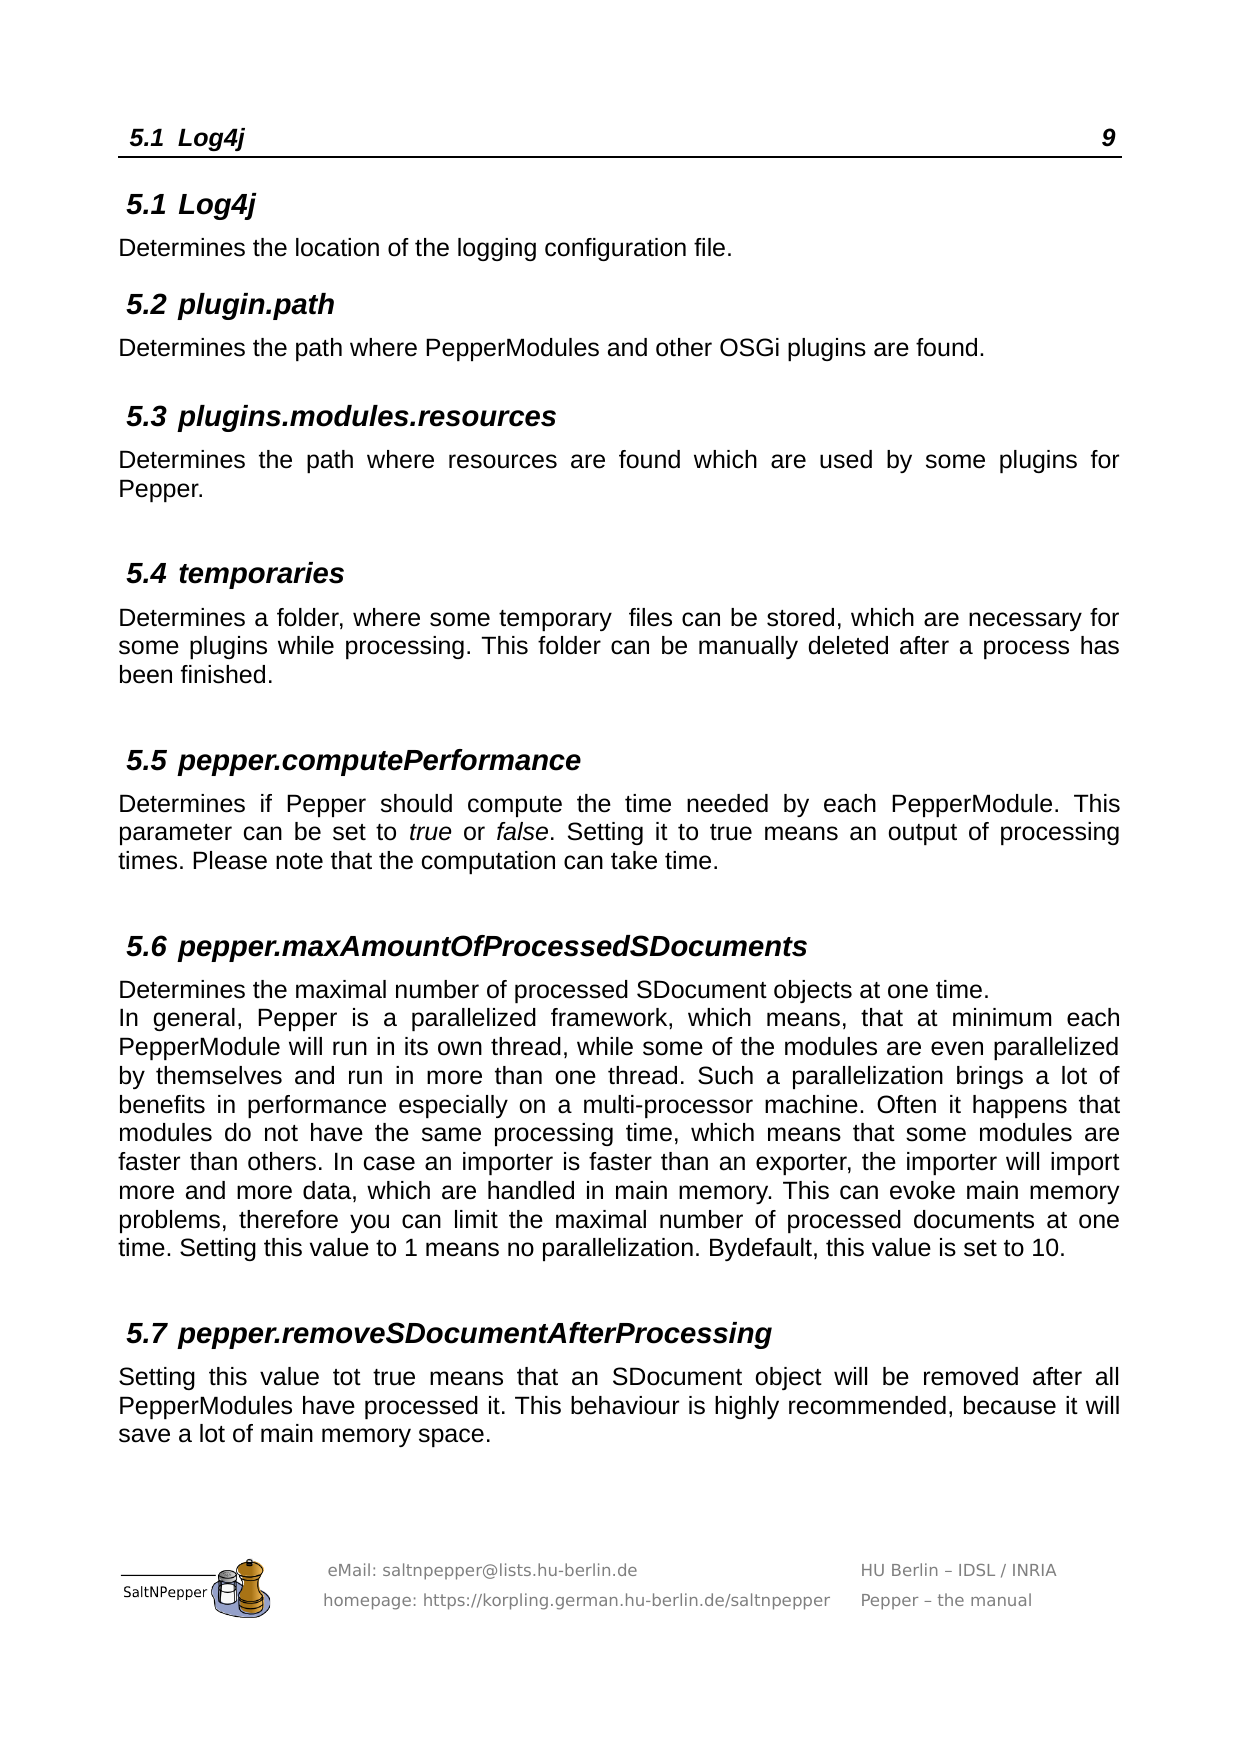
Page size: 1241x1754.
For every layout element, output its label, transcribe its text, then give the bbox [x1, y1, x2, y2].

text Determines a folder, where some temporary files can be stored, which are necessary for some plugins while processing. This folder can be manually deleted after a process has been finished. [118, 603, 1122, 689]
text Determines the path where PepperModules and other OSGi plugins are found. [118, 333, 1122, 362]
subtitle plugin.path [118, 287, 1122, 321]
picture [120, 1558, 270, 1618]
subtitle Log4j [118, 187, 1122, 221]
text Determines the maximal number of processed SDocument objects at one time. [118, 975, 1122, 1003]
subtitle pepper.maxAmountOfProcessedSDocuments [118, 929, 1122, 962]
text Determines if Pepper should compute the time needed by each PepperModule. This parameter can be set to true or false. Setting it to true means an output of processing times. Please note that the computation can take time. [118, 789, 1122, 875]
text Determines the path where resources are found which are used by some plugins for Pepper. [118, 445, 1122, 503]
subtitle pepper.removeSDocumentAfterProcessing [118, 1316, 1122, 1349]
text Setting this value tot true means that an SDocument object will be removed after all PepperModules have processed it. This behaviour is highly recommended, because it will save a lot of main memory space. [118, 1362, 1122, 1448]
text In general, Pepper is a parallelized framework, which means, that at minimum each PepperModule will run in its own thread, while some of the modules are even parallelized by themselves and run in more than one thread. Such a parallelization brings a lot of benefits in performance especially on a multi-processor machine. Often it happens that modules do not have the same processing time, which means that some modules are faster than others. In case an importer is faster than an exporter, the importer will import more and more data, which are handled in main memory. This can evoke main memory problems, therefore you can limit the maximal number of processed documents at one time. Setting this value to 1 means no parallelization. Bydefault, this value is set to 10. [118, 1003, 1122, 1262]
text Determines the location of the logging configuration file. [118, 233, 1122, 262]
subtitle plugins.modules.resources [118, 399, 1122, 433]
subtitle temporaries [118, 557, 1122, 590]
subtitle pepper.computePerformance [118, 743, 1122, 776]
